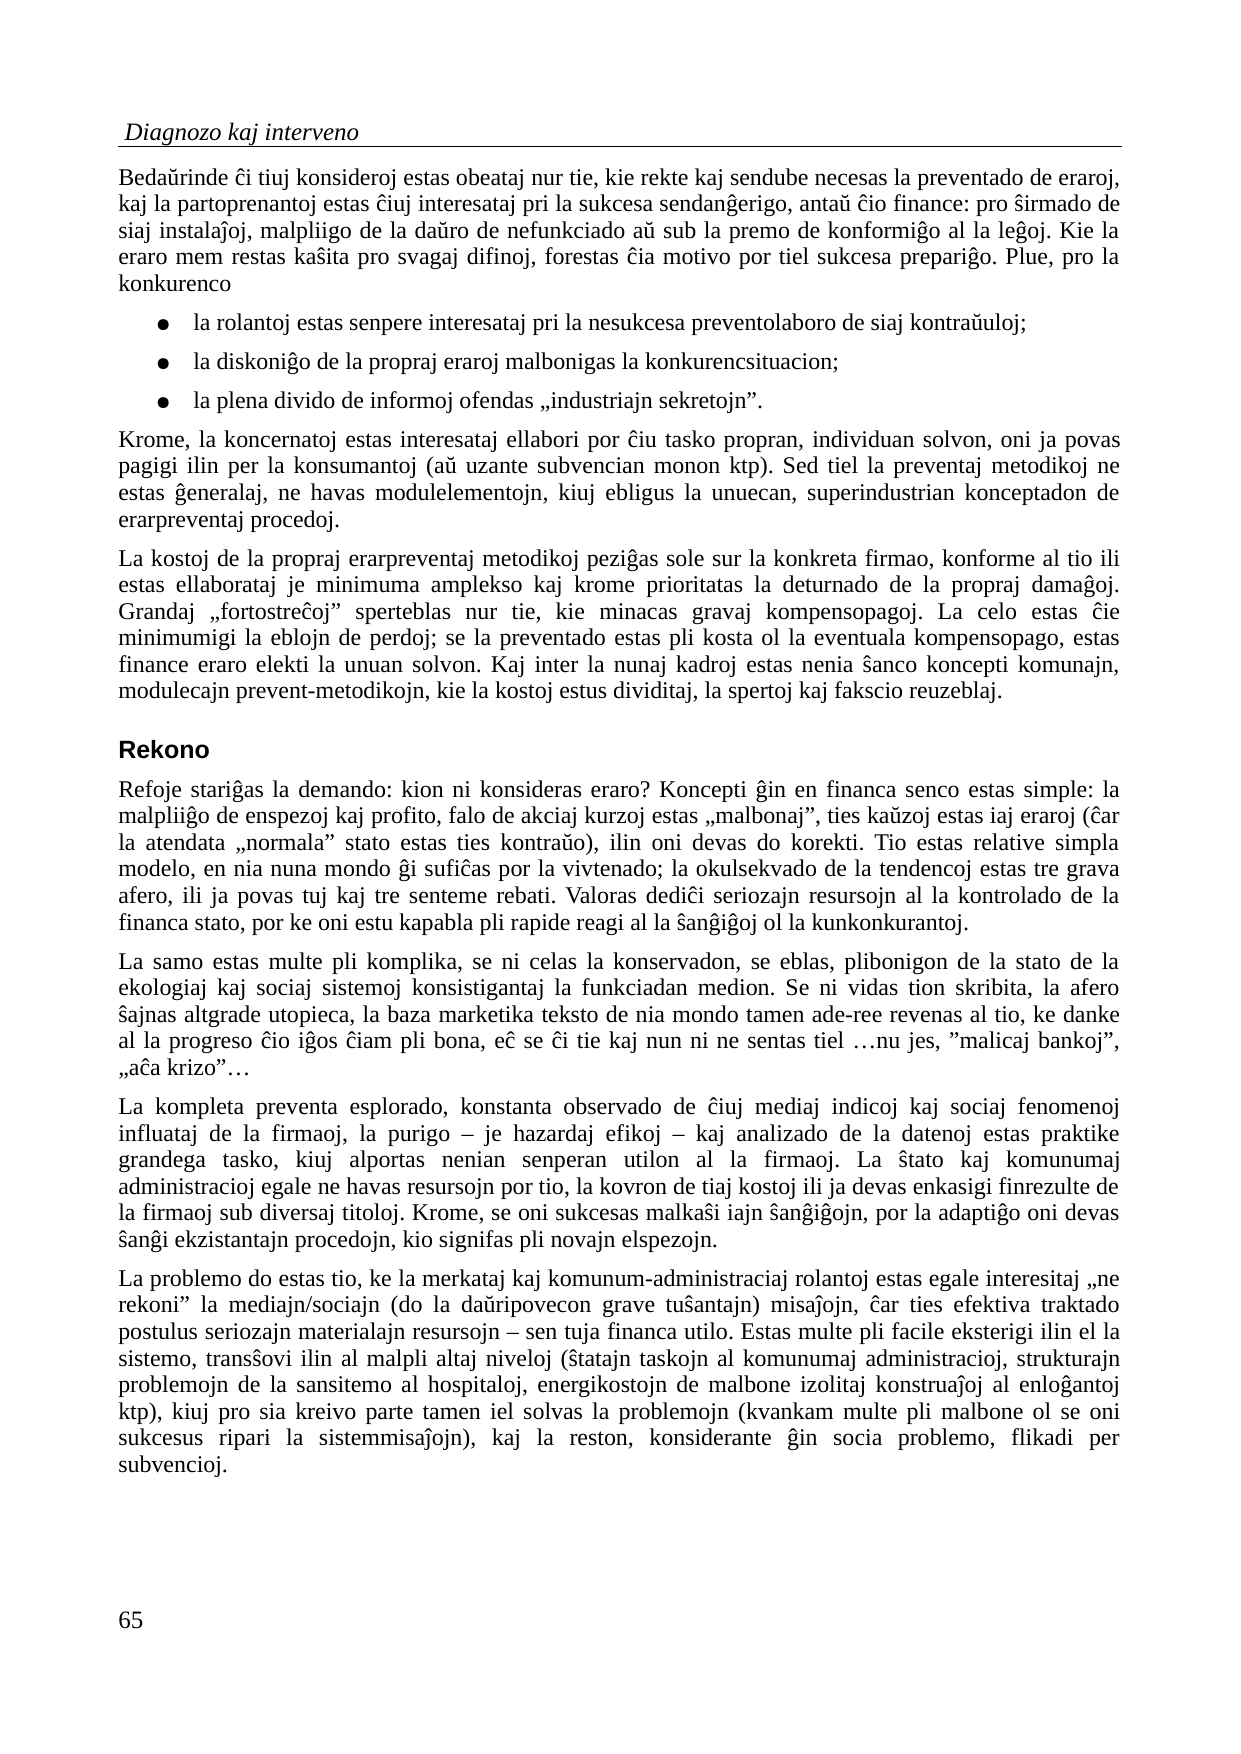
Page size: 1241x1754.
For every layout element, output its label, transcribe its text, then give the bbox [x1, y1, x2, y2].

text Krome, la koncernatoj estas interesataj ellabori por ĉiu tasko propran, individuan solvon, oni ja povas pagigi ilin per la konsumantoj (aŭ uzante subvencian monon ktp). Sed tiel la preventaj metodikoj ne estas ĝeneralaj, ne havas modulelementojn, kiuj ebligus la unuecan, superindustrian konceptadon de erarpreventaj procedoj. [118, 426, 1122, 532]
text La kompleta preventa esplorado, konstanta observado de ĉiuj mediaj indicoj kaj sociaj fenomenoj influataj de la firmaoj, la purigo – je hazardaj efikoj – kaj analizado de la datenoj estas praktike grandega tasko, kiuj alportas nenian senperan utilon al la firmaoj. La ŝtato kaj komunumaj administracioj egale ne havas resursojn por tio, la kovron de tiaj kostoj ili ja devas enkasigi finrezulte de la firmaoj sub diversaj titoloj. Krome, se oni sukcesas malkaŝi iajn ŝanĝiĝojn, por la adaptiĝo oni devas ŝanĝi ekzistantajn procedojn, kio signifas pli novajn elspezojn. [118, 1093, 1122, 1252]
text Bedaŭrinde ĉi tiuj konsideroj estas obeataj nur tie, kie rekte kaj sendube necesas la preventado de eraroj, kaj la partoprenantoj estas ĉiuj interesataj pri la sukcesa sendanĝerigo, antaŭ ĉio finance: pro ŝirmado de siaj instalaĵoj, malpliigo de la daŭro de nefunkciado aŭ sub la premo de konformiĝo al la leĝoj. Kie la eraro mem restas kaŝita pro svagaj difinoj, forestas ĉia motivo por tiel sukcesa prepariĝo. Plue, pro la konkurenco [118, 164, 1122, 296]
list la plena divido de informoj ofendas „industriajn sekretojn”. [156, 387, 1122, 414]
text La samo estas multe pli komplika, se ni celas la konservadon, se eblas, plibonigon de la stato de la ekologiaj kaj sociaj sistemoj konsistigantaj la funkciadan medion. Se ni vidas tion skribita, la afero ŝajnas altgrade utopieca, la baza marketika teksto de nia mondo tamen ade-ree revenas al tio, ke danke al la progreso ĉio iĝos ĉiam pli bona, eĉ se ĉi tie kaj nun ni ne sentas tiel …nu jes, ”malicaj bankoj”, „aĉa krizo”… [118, 948, 1122, 1081]
text La problemo do estas tio, ke la merkataj kaj komunum-administraciaj rolantoj estas egale interesitaj „ne rekoni” la mediajn/sociajn (do la daŭripovecon grave tuŝantajn) misaĵojn, ĉar ties efektiva traktado postulus seriozajn materialajn resursojn – sen tuja financa utilo. Estas multe pli facile eksterigi ilin el la sistemo, transŝovi ilin al malpli altaj niveloj (ŝtatajn taskojn al komunumaj administracioj, strukturajn problemojn de la sansitemo al hospitaloj, energikostojn de malbone izolitaj konstruaĵoj al enloĝantoj ktp), kiuj pro sia kreivo parte tamen iel solvas la problemojn (kvankam multe pli malbone ol se oni sukcesus ripari la sistemmisaĵojn), kaj la reston, konsiderante ĝin socia problemo, flikadi per subvencioj. [118, 1265, 1122, 1477]
list la rolantoj estas senpere interesataj pri la nesukcesa preventolaboro de siaj kontraŭuloj; [156, 309, 1122, 336]
list la diskoniĝo de la propraj eraroj malbonigas la konkurencsituacion; [156, 348, 1122, 374]
subtitle Rekono [118, 736, 1122, 763]
text Refoje stariĝas la demando: kion ni konsideras eraro? Koncepti ĝin en financa senco estas simple: la malpliiĝo de enspezoj kaj profito, falo de akciaj kurzoj estas „malbonaj”, ties kaŭzoj estas iaj eraroj (ĉar la atendata „normala” stato estas ties kontraŭo), ilin oni devas do korekti. Tio estas relative simpla modelo, en nia nuna mondo ĝi sufiĉas por la vivtenado; la okulsekvado de la tendencoj estas tre grava afero, ili ja povas tuj kaj tre senteme rebati. Valoras dediĉi seriozajn resursojn al la kontrolado de la financa stato, por ke oni estu kapabla pli rapide reagi al la ŝanĝiĝoj ol la kunkonkurantoj. [118, 776, 1122, 935]
text La kostoj de la propraj erarpreventaj metodikoj peziĝas sole sur la konkreta firmao, konforme al tio ili estas ellaborataj je minimuma amplekso kaj krome prioritatas la deturnado de la propraj damaĝoj. Grandaj „fortostreĉoj” sperteblas nur tie, kie minacas gravaj kompensopagoj. La celo estas ĉie minimumigi la eblojn de perdoj; se la preventado estas pli kosta ol la eventuala kompensopago, estas finance eraro elekti la unuan solvon. Kaj inter la nunaj kadroj estas nenia ŝanco koncepti komunajn, modulecajn prevent-metodikojn, kie la kostoj estus dividitaj, la spertoj kaj fakscio reuzeblaj. [118, 545, 1122, 704]
